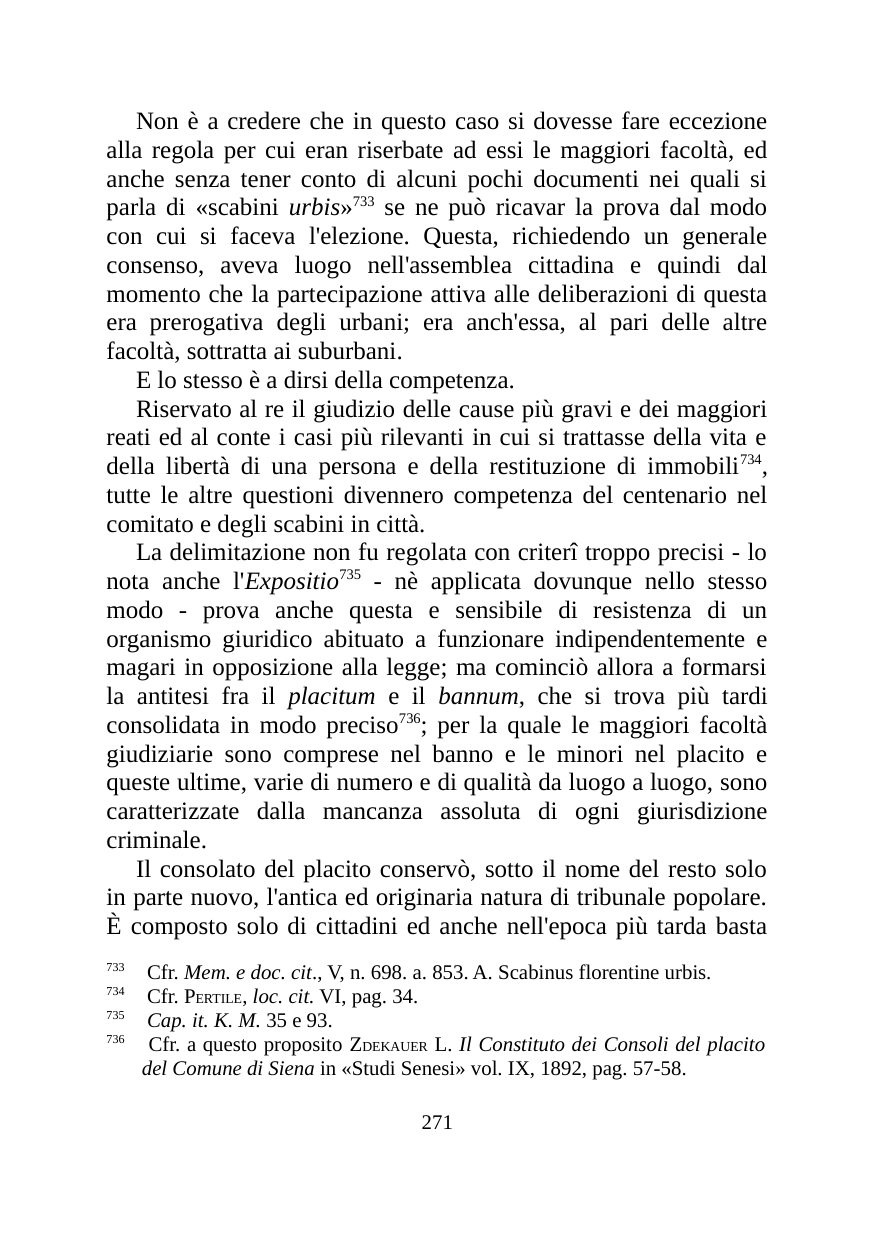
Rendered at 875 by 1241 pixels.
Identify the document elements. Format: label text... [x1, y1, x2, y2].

text Cfr. a questo proposito Zdekauer L. Il Constituto dei Consoli del placito del Comune di Siena in «Studi Senesi» vol. IX, 1892, pag. 57-58. [106, 1032, 768, 1080]
text E lo stesso è a dirsi della competenza. [106, 365, 768, 394]
text Cfr. Pertile, loc. cit. VI, pag. 34. [106, 984, 768, 1008]
text La delimitazione non fu regolata con criterî troppo precisi - lo nota anche l'Expositio - nè applicata dovunque nello stesso modo - prova anche questa e sensibile di resistenza di un organismo giuridico abituato a funzionare indipendentemente e magari in opposizione alla legge; ma cominciò allora a formarsi la antitesi fra il placitum e il bannum, che si trova più tardi consolidata in modo preciso; per la quale le maggiori facoltà giudiziarie sono comprese nel banno e le minori nel placito e queste ultime, varie di numero e di qualità da luogo a luogo, sono caratterizzate dalla mancanza assoluta di ogni giurisdizione criminale. [106, 537, 768, 854]
text Riservato al re il giudizio delle cause più gravi e dei maggiori reati ed al conte i casi più rilevanti in cui si trattasse della vita e della libertà di una persona e della restituzione di immobili, tutte le altre questioni divennero competenza del centenario nel comitato e degli scabini in città. [106, 394, 768, 537]
text Cap. it. K. M. 35 e 93. [106, 1008, 768, 1032]
text Non è a credere che in questo caso si dovesse fare eccezione alla regola per cui eran riserbate ad essi le maggiori facoltà, ed anche senza tener conto di alcuni pochi documenti nei quali si parla di «scabini urbis» se ne può ricavar la prova dal modo con cui si faceva l'elezione. Questa, richiedendo un generale consenso, aveva luogo nell'assemblea cittadina e quindi dal momento che la partecipazione attiva alle deliberazioni di questa era prerogativa degli urbani; era anch'essa, al pari delle altre facoltà, sottratta ai suburbani. [106, 106, 768, 365]
text Cfr. Mem. e doc. cit., V, n. 698. a. 853. A. Scabinus florentine urbis. [106, 960, 768, 984]
text Il consolato del placito conservò, sotto il nome del resto solo in parte nuovo, l'antica ed originaria natura di tribunale popolare. È composto solo di cittadini ed anche nell'epoca più tarda basta [106, 854, 768, 940]
